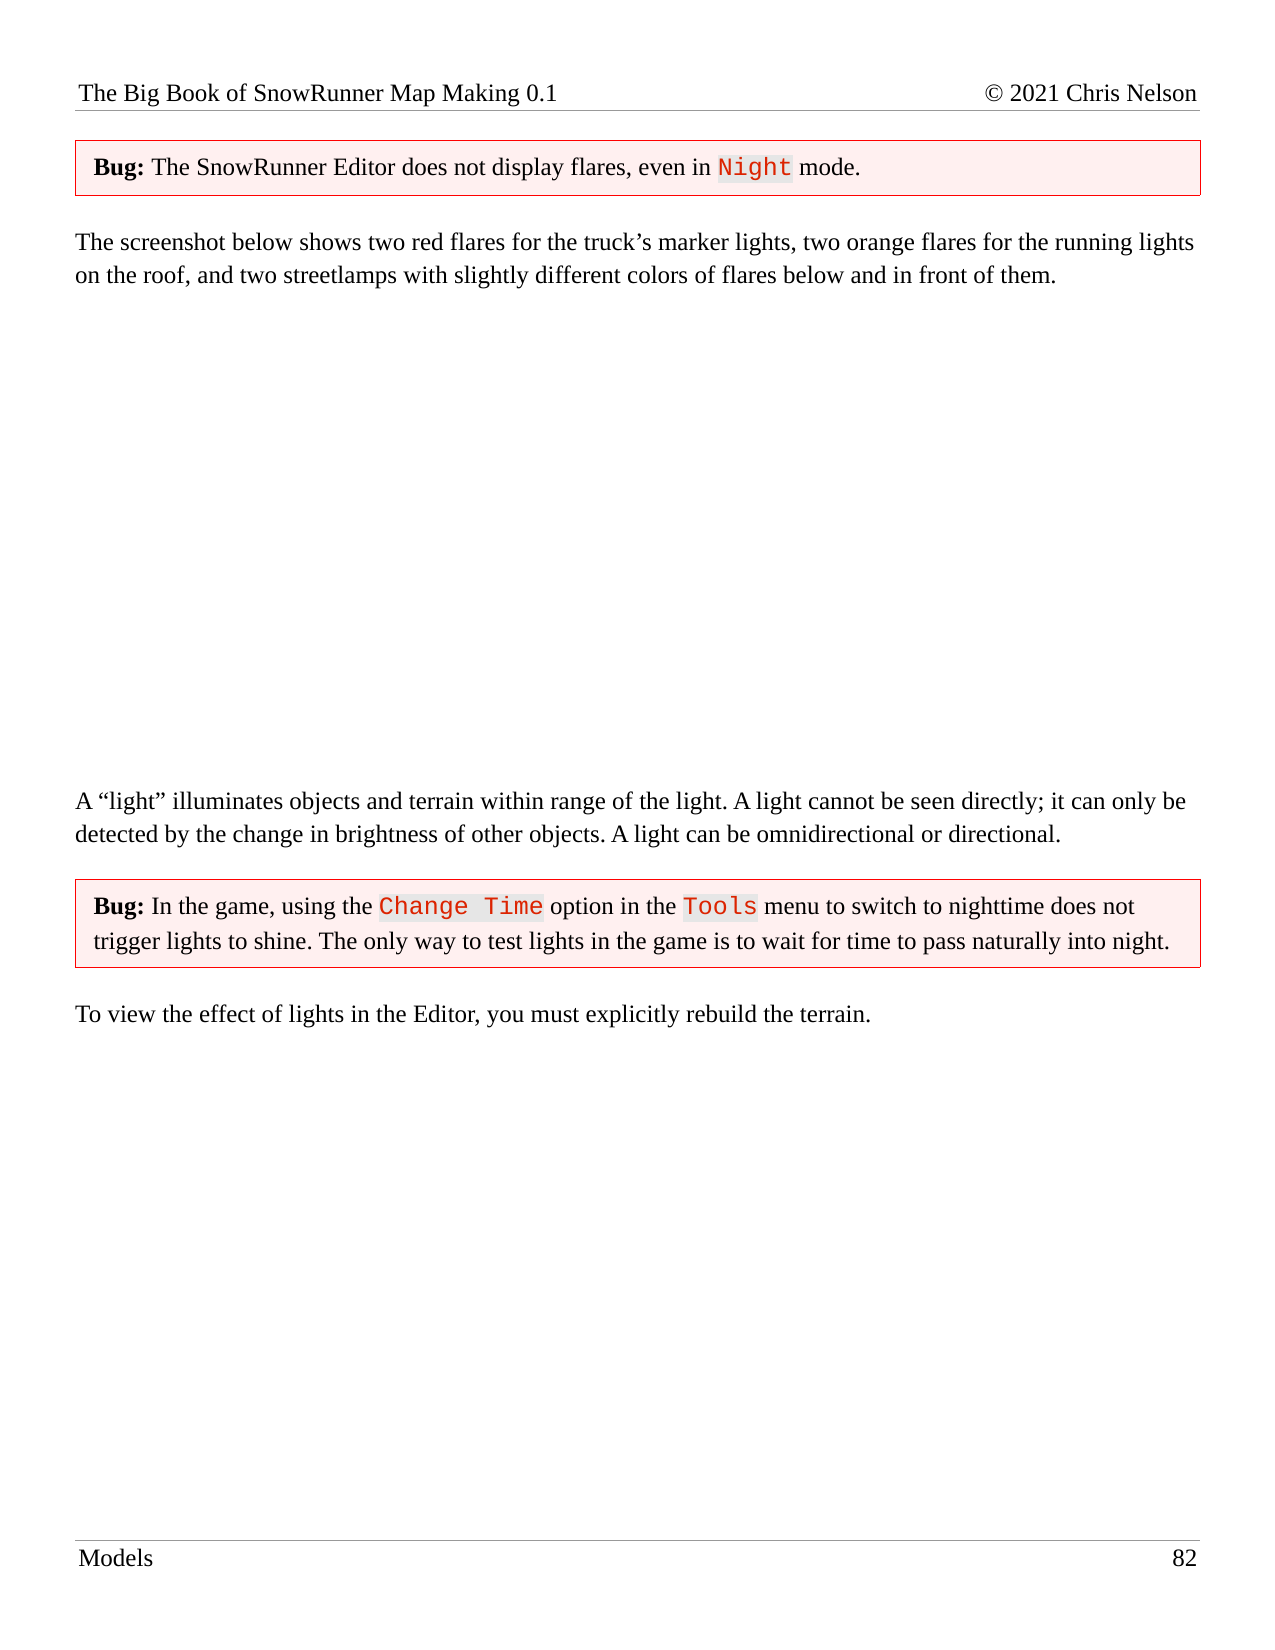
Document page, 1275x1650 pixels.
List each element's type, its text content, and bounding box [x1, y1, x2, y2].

list The SnowRunner Editor does not display flares, even in Night mode. [76, 141, 1200, 195]
text The screenshot below shows two red flares for the truck’s marker lights, two orange flares for the running lights on the roof, and two streetlamps with slightly different colors of flares below and in front of them. [75, 227, 1200, 289]
text To view the effect of lights in the Editor, you must explicitly rebuild the terrain. [75, 999, 1200, 1027]
list In the game, using the Change Time option in the Tools menu to switch to nighttime does not trigger lights to shine. The only way to test lights in the game is to wait for time to pass naturally into night. [76, 880, 1200, 967]
text A “light” illuminates objects and terrain within range of the light. A light cannot be seen directly; it can only be detected by the change in brightness of other objects. A light can be omnidirectional or directional. [75, 786, 1200, 848]
